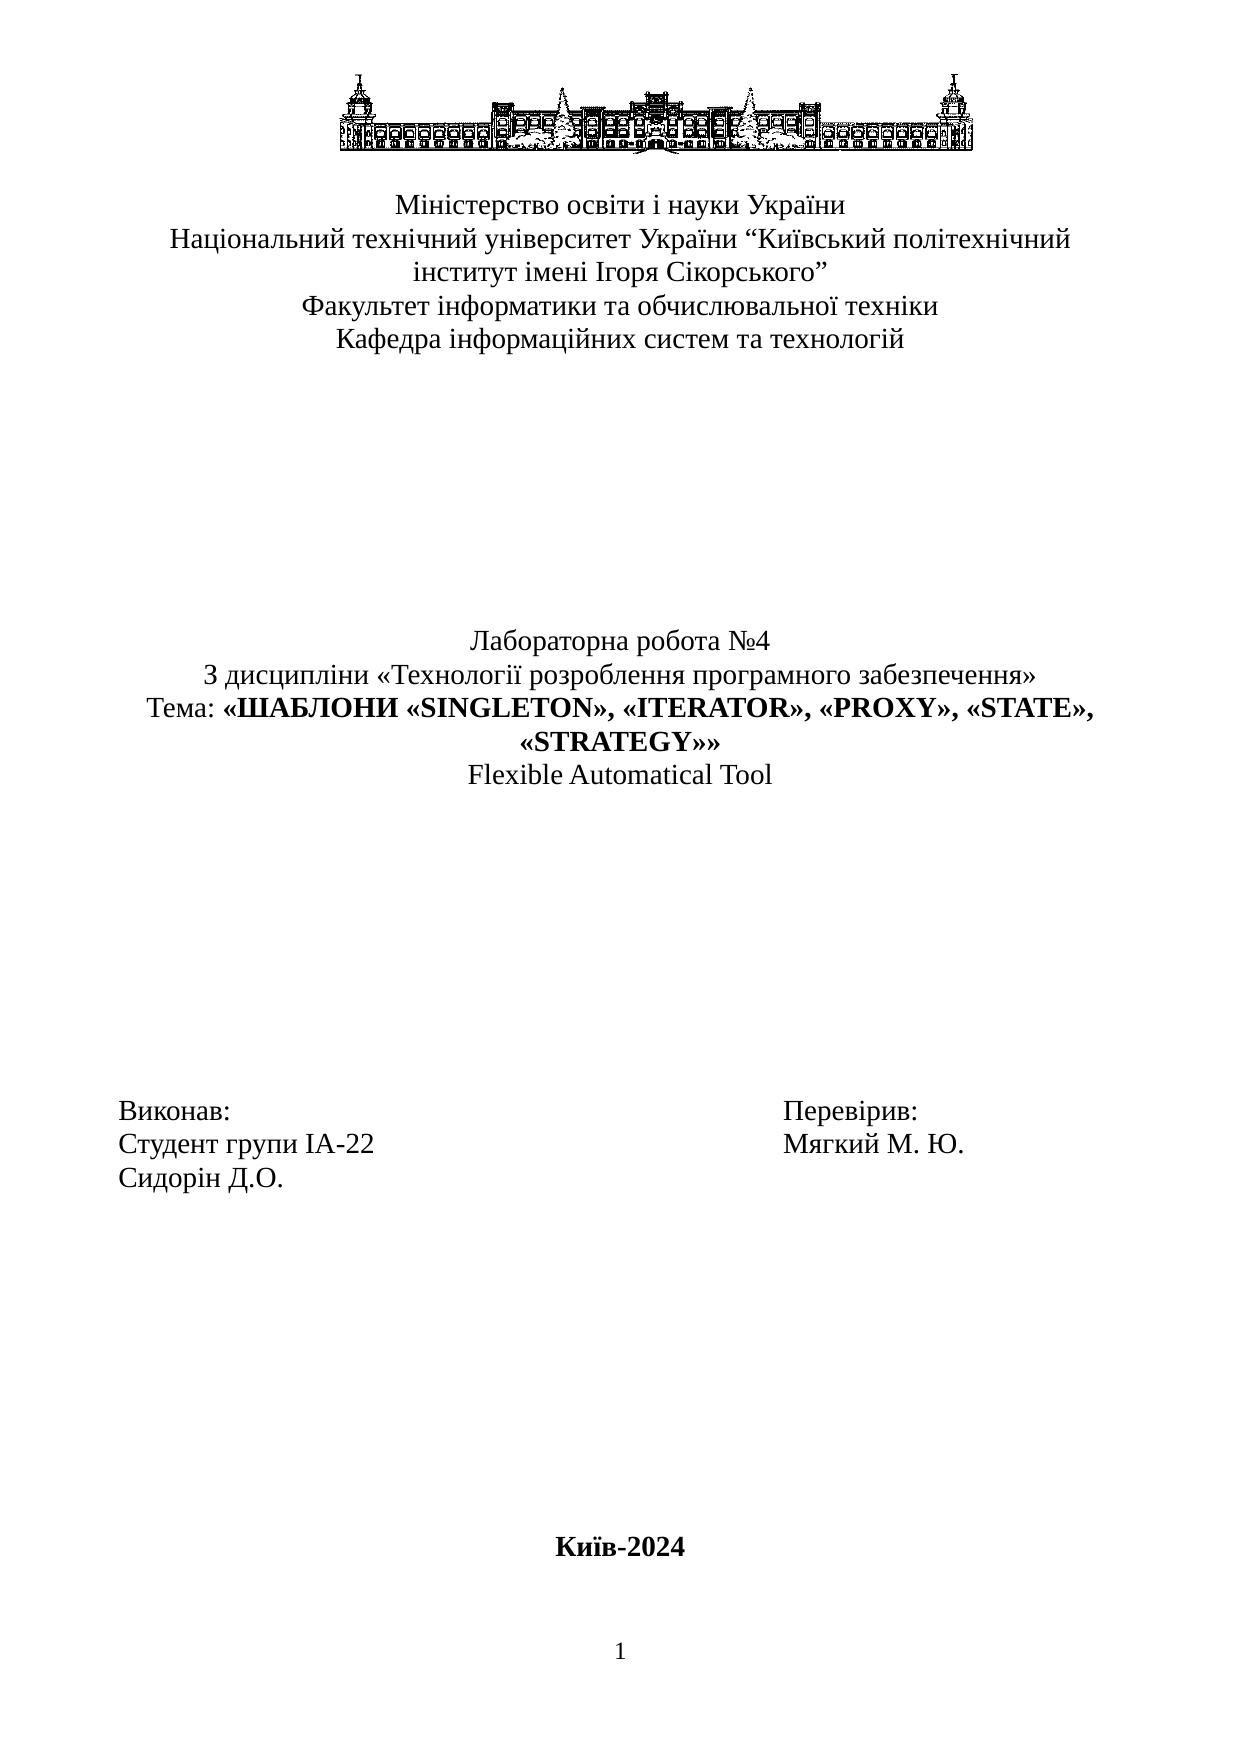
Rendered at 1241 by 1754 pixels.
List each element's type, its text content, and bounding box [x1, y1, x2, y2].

text Сидорін Д.О. [118, 1160, 1122, 1193]
text Факультет інформатики та обчислювальної техніки [118, 288, 1122, 321]
text Київ-2024 [118, 1529, 1122, 1562]
text Студент групи ІА-22 Мягкий М. Ю. [118, 1126, 1122, 1160]
text Тема: «ШАБЛОНИ «SINGLETON», «ITERATOR», «PROXY», «STATE», «STRATEGY»» [118, 690, 1122, 757]
text Національний технічний університет України “Київський політехнічний інститут імені Ігоря Сікорського” [118, 221, 1122, 288]
text Flexible Automatical Tool [118, 757, 1122, 791]
text Виконав: Перевірив: [118, 1093, 1122, 1126]
text Міністерство освіти і науки України [118, 187, 1122, 221]
text Лабораторна робота №4 [118, 623, 1122, 657]
text З дисципліни «Технології розроблення програмного забезпечення» [118, 657, 1122, 690]
text Кафедра інформаційних систем та технологій [118, 321, 1122, 355]
